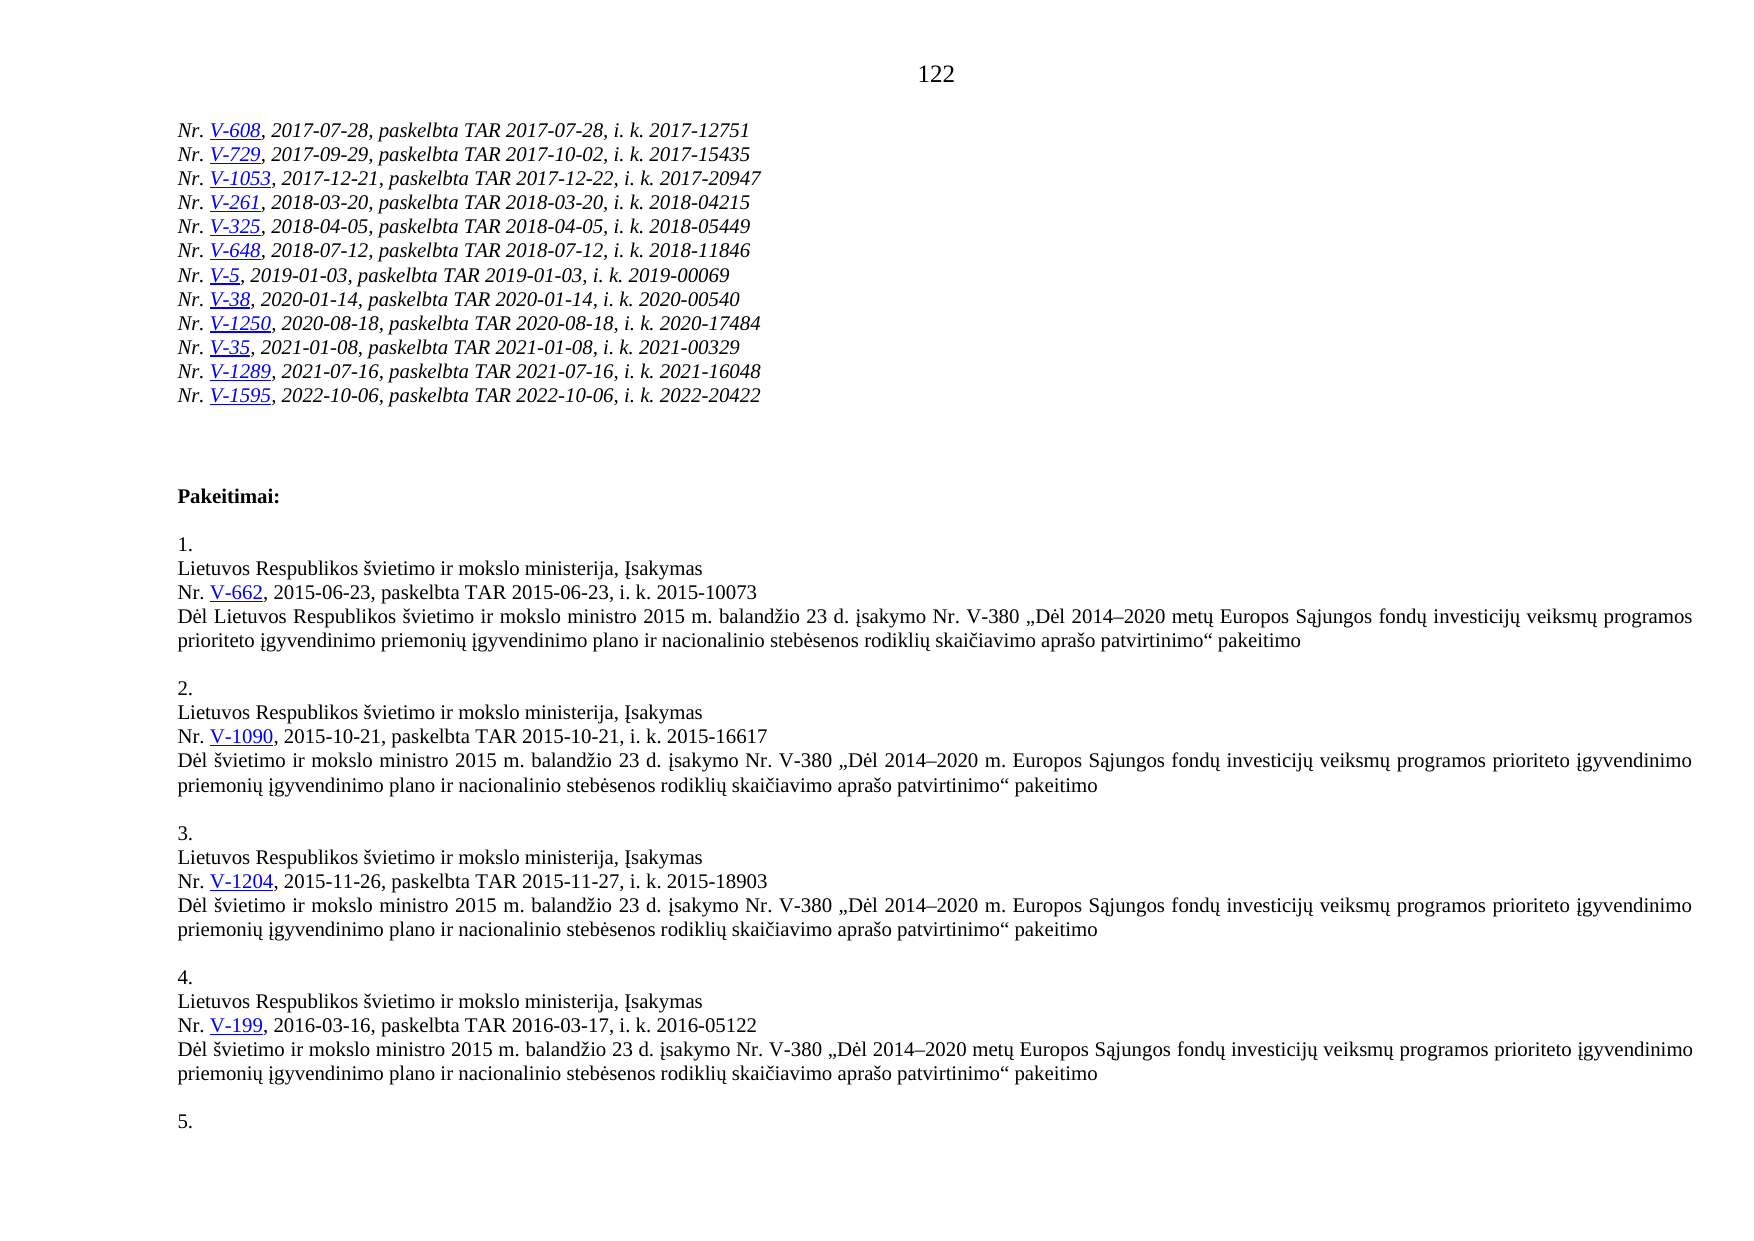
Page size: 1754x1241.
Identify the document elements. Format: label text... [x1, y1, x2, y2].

text Dėl švietimo ir mokslo ministro 2015 m. balandžio 23 d. įsakymo Nr. V-380 „Dėl 2014–2020 metų Europos Sąjungos fondų investicijų veiksmų programos prioriteto įgyvendinimo priemonių įgyvendinimo plano ir nacionalinio stebėsenos rodiklių skaičiavimo aprašo patvirtinimo“ pakeitimo [177, 1037, 1695, 1085]
text Nr. V-325, 2018-04-05, paskelbta TAR 2018-04-05, i. k. 2018-05449 [177, 214, 1695, 238]
text Pakeitimai: [177, 484, 1695, 508]
text Nr. V-729, 2017-09-29, paskelbta TAR 2017-10-02, i. k. 2017-15435 [177, 142, 1695, 166]
text Dėl Lietuvos Respublikos švietimo ir mokslo ministro 2015 m. balandžio 23 d. įsakymo Nr. V-380 „Dėl 2014–2020 metų Europos Sąjungos fondų investicijų veiksmų programos prioriteto įgyvendinimo priemonių įgyvendinimo plano ir nacionalinio stebėsenos rodiklių skaičiavimo aprašo patvirtinimo“ pakeitimo [177, 604, 1695, 652]
text Nr. V-1250, 2020-08-18, paskelbta TAR 2020-08-18, i. k. 2020-17484 [177, 311, 1695, 335]
text Lietuvos Respublikos švietimo ir mokslo ministerija, Įsakymas [177, 989, 1695, 1013]
text Nr. V-1204, 2015-11-26, paskelbta TAR 2015-11-27, i. k. 2015-18903 [177, 869, 1695, 893]
text Nr. V-261, 2018-03-20, paskelbta TAR 2018-03-20, i. k. 2018-04215 [177, 190, 1695, 214]
text Nr. V-1090, 2015-10-21, paskelbta TAR 2015-10-21, i. k. 2015-16617 [177, 724, 1695, 748]
text Nr. V-608, 2017-07-28, paskelbta TAR 2017-07-28, i. k. 2017-12751 [177, 118, 1695, 142]
text Nr. V-38, 2020-01-14, paskelbta TAR 2020-01-14, i. k. 2020-00540 [177, 287, 1695, 311]
text Nr. V-5, 2019-01-03, paskelbta TAR 2019-01-03, i. k. 2019-00069 [177, 262, 1695, 287]
text Dėl švietimo ir mokslo ministro 2015 m. balandžio 23 d. įsakymo Nr. V-380 „Dėl 2014–2020 m. Europos Sąjungos fondų investicijų veiksmų programos prioriteto įgyvendinimo priemonių įgyvendinimo plano ir nacionalinio stebėsenos rodiklių skaičiavimo aprašo patvirtinimo“ pakeitimo [177, 748, 1695, 797]
text 4. [177, 965, 1695, 989]
text Nr. V-648, 2018-07-12, paskelbta TAR 2018-07-12, i. k. 2018-11846 [177, 238, 1695, 262]
text Lietuvos Respublikos švietimo ir mokslo ministerija, Įsakymas [177, 845, 1695, 869]
text 1. [177, 532, 1695, 556]
text Nr. V-35, 2021-01-08, paskelbta TAR 2021-01-08, i. k. 2021-00329 [177, 335, 1695, 359]
text Dėl švietimo ir mokslo ministro 2015 m. balandžio 23 d. įsakymo Nr. V-380 „Dėl 2014–2020 m. Europos Sąjungos fondų investicijų veiksmų programos prioriteto įgyvendinimo priemonių įgyvendinimo plano ir nacionalinio stebėsenos rodiklių skaičiavimo aprašo patvirtinimo“ pakeitimo [177, 893, 1695, 941]
text Nr. V-1053, 2017-12-21, paskelbta TAR 2017-12-22, i. k. 2017-20947 [177, 166, 1695, 190]
text Lietuvos Respublikos švietimo ir mokslo ministerija, Įsakymas [177, 556, 1695, 580]
text Lietuvos Respublikos švietimo ir mokslo ministerija, Įsakymas [177, 700, 1695, 724]
text 5. [177, 1109, 1695, 1133]
text Nr. V-1289, 2021-07-16, paskelbta TAR 2021-07-16, i. k. 2021-16048 [177, 359, 1695, 383]
text Nr. V-662, 2015-06-23, paskelbta TAR 2015-06-23, i. k. 2015-10073 [177, 580, 1695, 604]
text Nr. V-199, 2016-03-16, paskelbta TAR 2016-03-17, i. k. 2016-05122 [177, 1013, 1695, 1037]
text Nr. V-1595, 2022-10-06, paskelbta TAR 2022-10-06, i. k. 2022-20422 [177, 383, 1695, 407]
text 2. [177, 676, 1695, 700]
text 3. [177, 821, 1695, 845]
